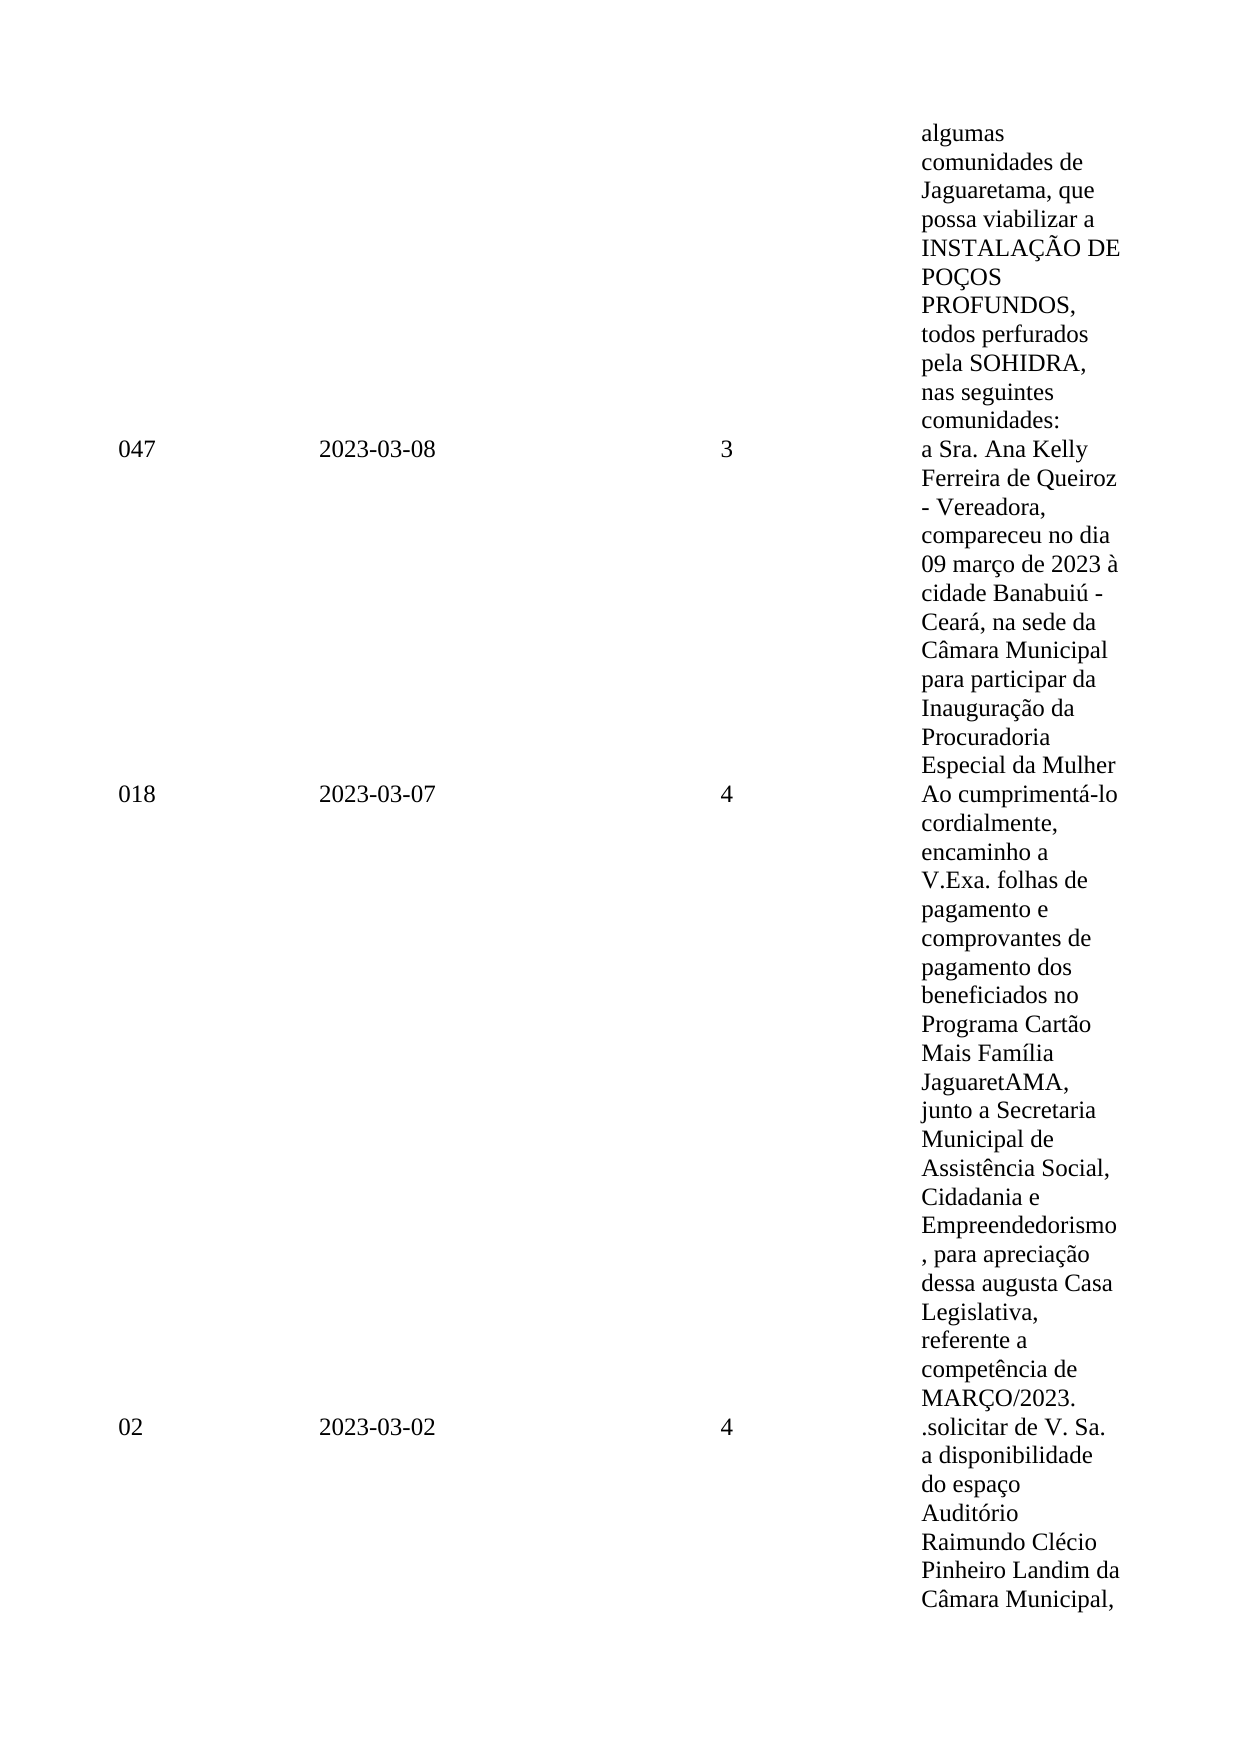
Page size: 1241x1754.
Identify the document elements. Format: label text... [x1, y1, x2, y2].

table_cell 4 [720, 779, 921, 1412]
table_cell 3 [720, 434, 921, 779]
table_cell 018 [118, 779, 319, 1412]
table_cell [520, 118, 720, 434]
table_cell a Sra. Ana Kelly Ferreira de Queiroz - Vereadora, compareceu no dia 09 março de 2023 à cidade Banabuiú - Ceará, na sede da Câmara Municipal para participar da Inauguração da Procuradoria Especial da Mulher [921, 434, 1122, 779]
table_cell 047 [118, 434, 319, 779]
table_cell [720, 118, 921, 434]
table_cell [520, 1412, 720, 1613]
table_cell 2023-03-08 [319, 434, 519, 779]
table_cell 4 [720, 1412, 921, 1613]
table_cell [520, 779, 720, 1412]
table_cell 2023-03-02 [319, 1412, 519, 1613]
table_cell algumas comunidades de Jaguaretama, que possa viabilizar a INSTALAÇÃO DE POÇOS PROFUNDOS, todos perfurados pela SOHIDRA, nas seguintes comunidades: [921, 118, 1122, 434]
table_cell .solicitar de V. Sa. a disponibilidade do espaço Auditório Raimundo Clécio Pinheiro Landim da Câmara Municipal, [921, 1412, 1122, 1613]
table_cell [118, 118, 319, 434]
table_cell Ao cumprimentá-lo cordialmente, encaminho a V.Exa. folhas de pagamento e comprovantes de pagamento dos beneficiados no Programa Cartão Mais Família JaguaretAMA, junto a Secretaria Municipal de Assistência Social, Cidadania e Empreendedorismo, para apreciação dessa augusta Casa Legislativa, referente a competência de MARÇO/2023. [921, 779, 1122, 1412]
table_cell [319, 118, 519, 434]
table_cell 02 [118, 1412, 319, 1613]
table_cell [520, 434, 720, 779]
table_cell 2023-03-07 [319, 779, 519, 1412]
